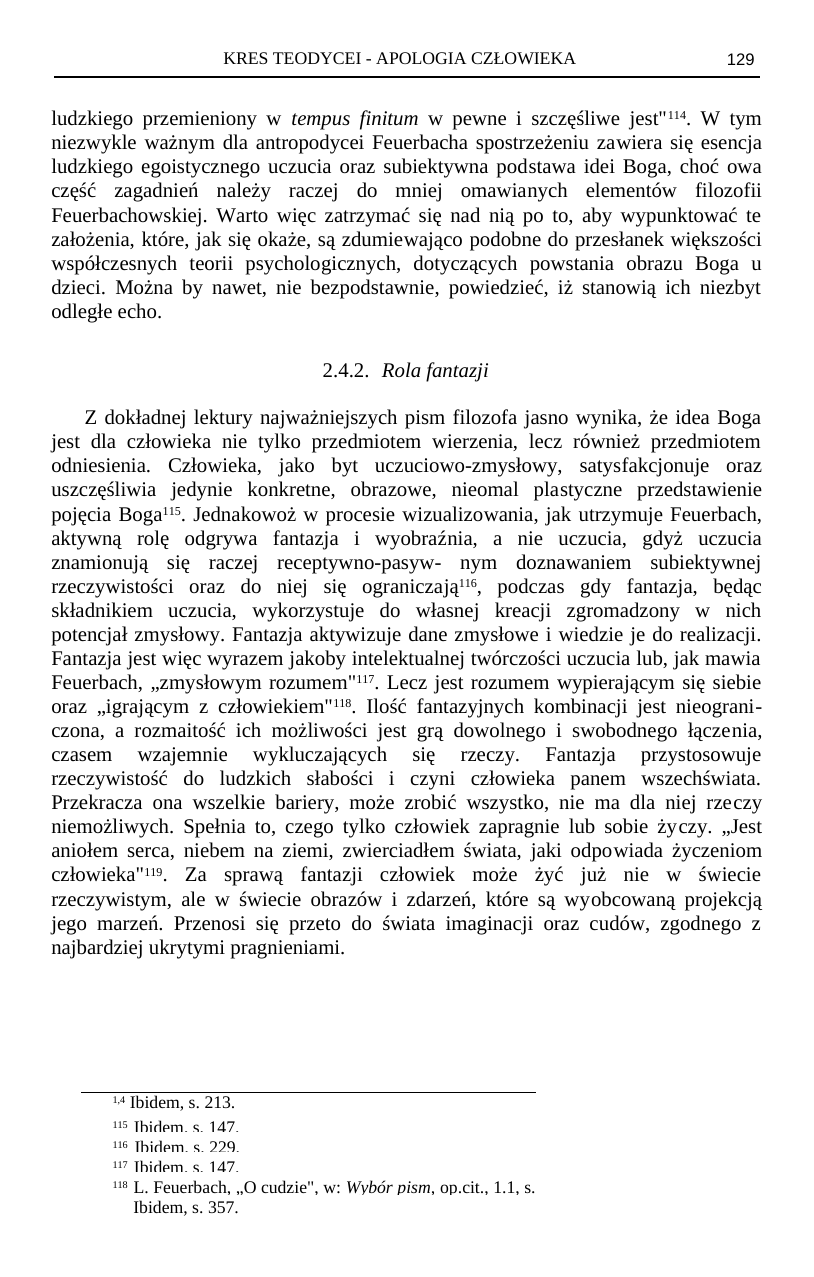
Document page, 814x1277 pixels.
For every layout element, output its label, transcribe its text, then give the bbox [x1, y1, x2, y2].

text 129 [727, 50, 760, 69]
text 115 Ibidem, s. 147. [81, 1117, 536, 1132]
text Ibidem, s. 357. [81, 1197, 536, 1216]
text KRES TEODYCEI - APOLOGIA CZŁOWIEKA [223, 48, 591, 68]
text 117 Ibidem, s. 147. [81, 1157, 536, 1172]
text ludzkiego przemieniony w tempus finitum w pewne i szczęśliwe jest"114. W tym niezwykle ważnym dla antropodycei Feuerbacha spostrzeżeniu za­wiera się esencja ludzkiego egoistycznego uczucia oraz subiektywna pod­stawa idei Boga, choć owa część zagadnień należy raczej do mniej omawia­nych elementów filozofii Feuerbachowskiej. Warto więc zatrzymać się nad nią po to, aby wypunktować te założenia, które, jak się okaże, są zdumie­wająco podobne do przesłanek większości współczesnych teorii psycholo­gicznych, dotyczących powstania obrazu Boga u dzieci. Można by nawet, nie bezpodstawnie, powiedzieć, iż stanowią ich niezbyt odległe echo. [51, 106, 762, 323]
text 118 L. Feuerbach, „O cudzie", w: Wybór pism, op.cit., 1.1, s. 349. [81, 1177, 536, 1194]
text 116 Ibidem, s. 229. [81, 1137, 536, 1152]
list Rola fantazji [51, 358, 762, 382]
text 1,4 Ibidem, s. 213. [81, 1093, 536, 1112]
text Z dokładnej lektury najważniejszych pism filozofa jasno wynika, że idea Boga jest dla człowieka nie tylko przedmiotem wierzenia, lecz również przedmiotem odniesienia. Człowieka, jako byt uczuciowo-zmysłowy, satys­fakcjonuje oraz uszczęśliwia jedynie konkretne, obrazowe, nieomal pla­styczne przedstawienie pojęcia Boga115. Jednakowoż w procesie wizualizo­wania, jak utrzymuje Feuerbach, aktywną rolę odgrywa fantazja i wyobraź­nia, a nie uczucia, gdyż uczucia znamionują się raczej receptywno-pasyw- nym doznawaniem subiektywnej rzeczywistości oraz do niej się ogranicza­ją116, podczas gdy fantazja, będąc składnikiem uczucia, wykorzystuje do własnej kreacji zgromadzony w nich potencjał zmysłowy. Fantazja aktywi­zuje dane zmysłowe i wiedzie je do realizacji. Fantazja jest więc wyrazem jakoby intelektualnej twórczości uczucia lub, jak mawia Feuerbach, „zmy­słowym rozumem"117. Lecz jest rozumem wypierającym się siebie oraz „igrającym z człowiekiem"118. Ilość fantazyjnych kombinacji jest nieograni­czona, a rozmaitość ich możliwości jest grą dowolnego i swobodnego łącze­nia, czasem wzajemnie wykluczających się rzeczy. Fantazja przystosowuje rzeczywistość do ludzkich słabości i czyni człowieka panem wszechświata. Przekracza ona wszelkie bariery, może zrobić wszystko, nie ma dla niej rze­czy niemożliwych. Spełnia to, czego tylko człowiek zapragnie lub sobie ży­czy. „Jest aniołem serca, niebem na ziemi, zwierciadłem świata, jaki odpo­wiada życzeniom człowieka"119. Za sprawą fantazji człowiek może żyć już nie w świecie rzeczywistym, ale w świecie obrazów i zdarzeń, które są wy­obcowaną projekcją jego marzeń. Przenosi się przeto do świata imaginacji oraz cudów, zgodnego z najbardziej ukrytymi pragnieniami. [51, 405, 762, 959]
